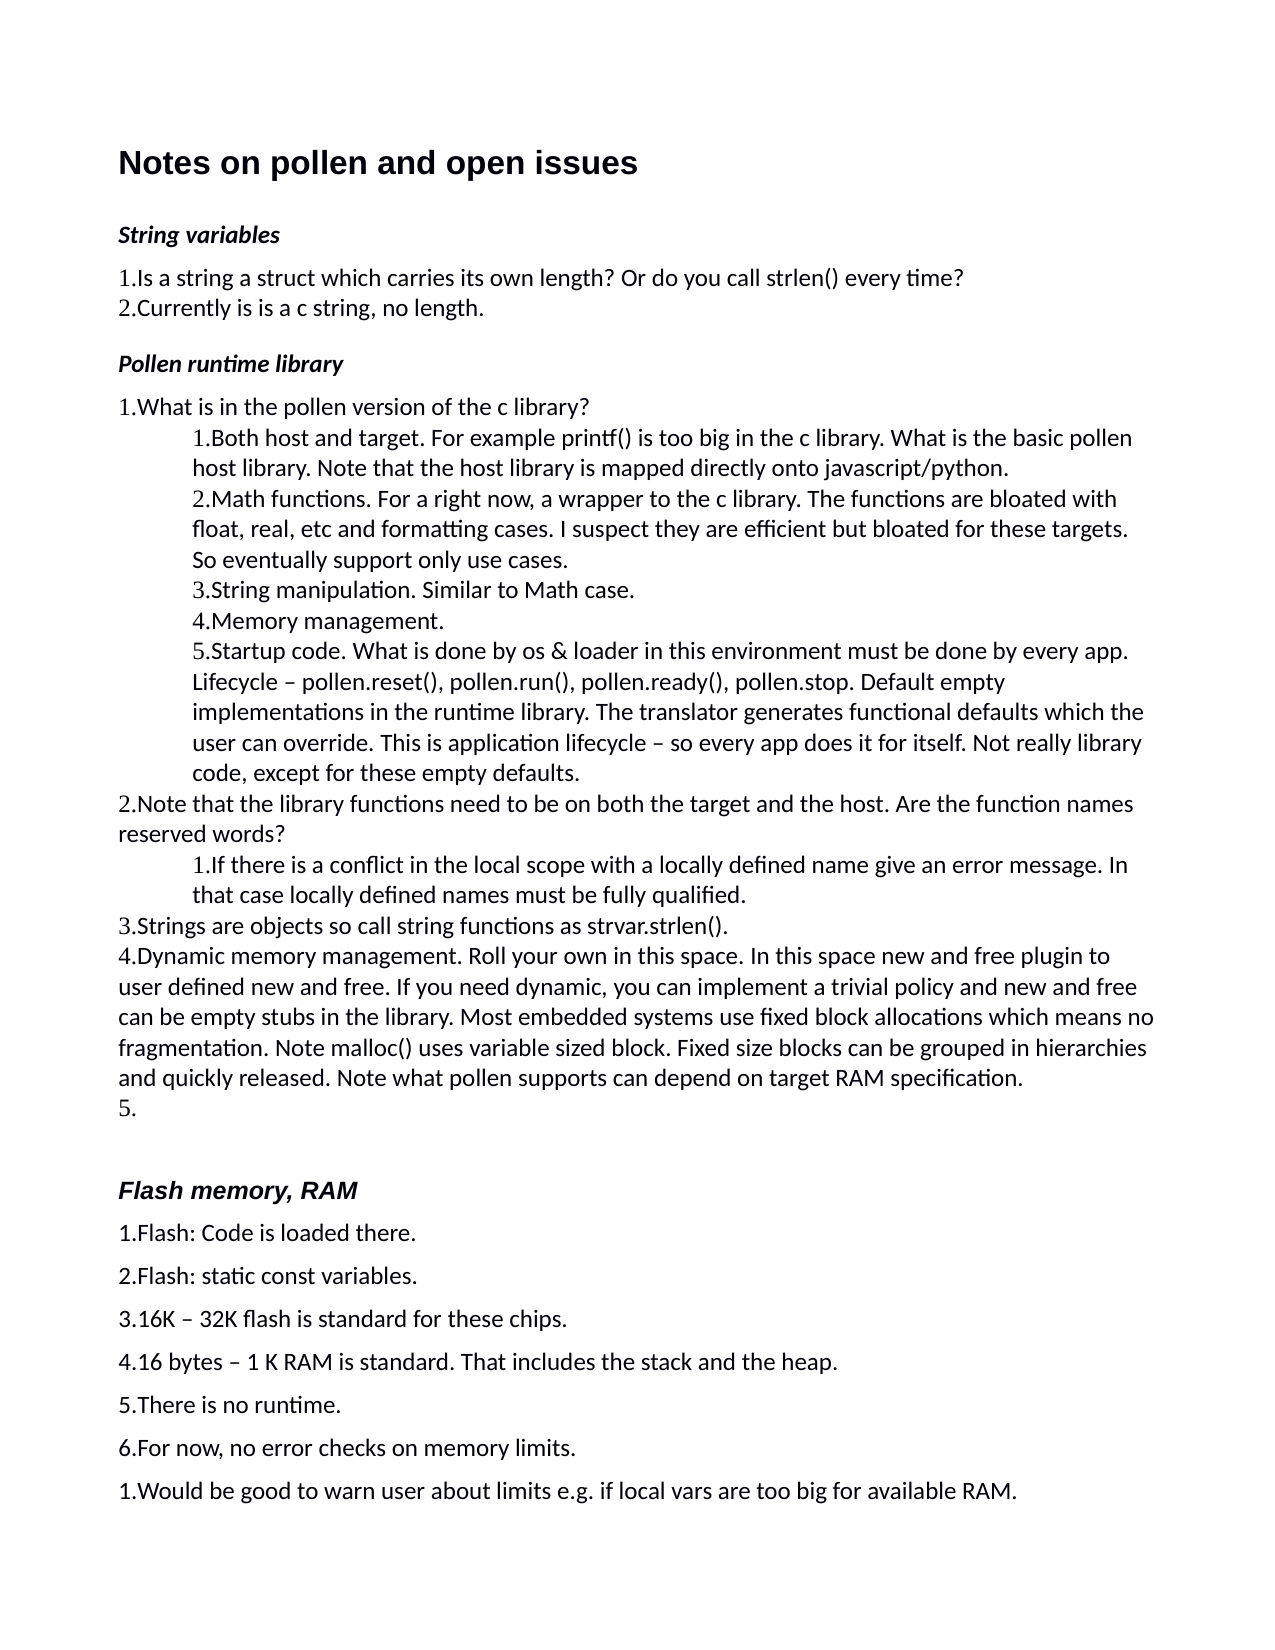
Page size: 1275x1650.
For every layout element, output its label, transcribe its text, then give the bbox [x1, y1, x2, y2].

list Would be good to warn user about limits e.g. if local vars are too big for available RAM. [118, 1475, 1157, 1506]
list Flash: static const variables. [118, 1260, 1157, 1290]
subtitle Pollen runtime library [118, 348, 1157, 379]
list Currently is is a c string, no length. [118, 293, 1157, 323]
list Both host and target. For example printf() is too big in the c library. What is the basic pollen host library. Note that the host library is mapped directly onto javascript/python. [192, 422, 1157, 483]
list There is no runtime. [118, 1389, 1157, 1419]
list Dynamic memory management. Roll your own in this space. In this space new and free plugin to user defined new and free. If you need dynamic, you can implement a trivial policy and new and free can be empty stubs in the library. Most embedded systems use fixed block allocations which means no fragmentation. Note malloc() uses variable sized block. Fixed size blocks can be grouped in hierarchies and quickly released. Note what pollen supports can depend on target RAM specification. [118, 941, 1157, 1093]
list Is a string a struct which carries its own length? Or do you call strlen() every time? [118, 262, 1157, 293]
list What is in the pollen version of the c library? [118, 391, 1157, 422]
list Math functions. For a right now, a wrapper to the c library. The functions are bloated with float, real, etc and formatting cases. I suspect they are efficient but bloated for these targets. So eventually support only use cases. [192, 483, 1157, 574]
list 16 bytes – 1 K RAM is standard. That includes the stack and the heap. [118, 1346, 1157, 1376]
list Memory management. [192, 605, 1157, 635]
subtitle String variables [118, 219, 1157, 249]
subtitle Flash memory, RAM [118, 1176, 1157, 1204]
list For now, no error checks on memory limits. [118, 1432, 1157, 1462]
list 16K – 32K flash is standard for these chips. [118, 1303, 1157, 1333]
list Note that the library functions need to be on both the target and the host. Are the function names reserved words? [118, 788, 1157, 849]
list Startup code. What is done by os & loader in this environment must be done by every app. Lifecycle – pollen.reset(), pollen.run(), pollen.ready(), pollen.stop. Default empty implementations in the runtime library. The translator generates functional defaults which the user can override. This is application lifecycle – so every app does it for itself. Not really library code, except for these empty defaults. [192, 635, 1157, 788]
list Flash: Code is loaded there. [118, 1217, 1157, 1247]
list String manipulation. Similar to Math case. [192, 574, 1157, 605]
subtitle Notes on pollen and open issues [118, 143, 1157, 182]
list If there is a conflict in the local scope with a locally defined name give an error message. In that case locally defined names must be fully qualified. [192, 849, 1157, 910]
list Strings are objects so call string functions as strvar.strlen(). [118, 910, 1157, 941]
